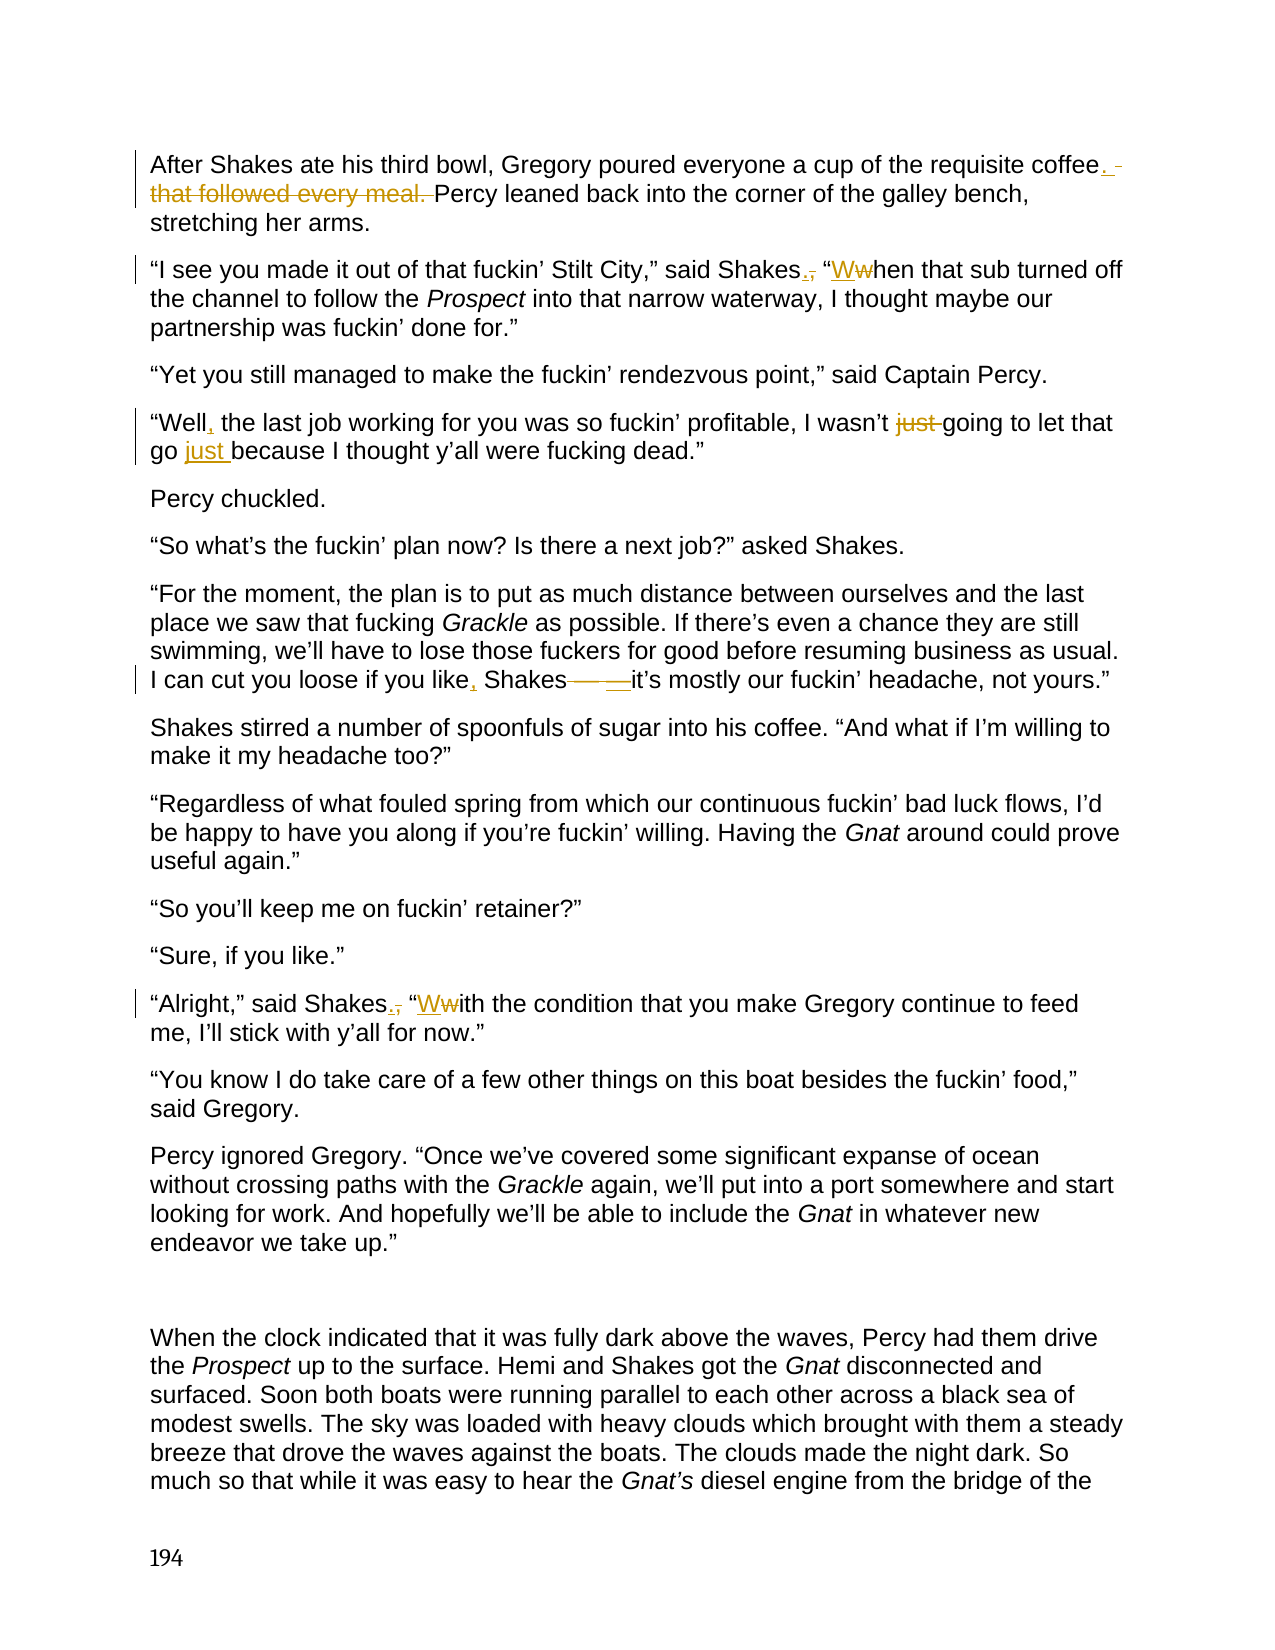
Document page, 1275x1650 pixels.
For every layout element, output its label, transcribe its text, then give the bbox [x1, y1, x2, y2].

text After Shakes ate his third bowl, Gregory poured everyone a cup of the requisite coffee. Percy leaned back into the corner of the galley bench, stretching her arms. [150, 150, 1125, 236]
text “So what’s the fuckin’ plan now? Is there a next job?” asked Shakes. [150, 531, 1125, 560]
text “Sure, if you like.” [150, 941, 1125, 970]
text Shakes stirred a number of spoonfuls of sugar into his coffee. “And what if I’m willing to make it my headache too?” [150, 712, 1125, 770]
text “So you’ll keep me on fuckin’ retainer?” [150, 894, 1125, 922]
text “For the moment, the plan is to put as much distance between ourselves and the last place we saw that fucking Grackle as possible. If there’s even a chance they are still swimming, we’ll have to lose those fuckers for good before resuming business as usual. I can cut you loose if you like, Shakes—it’s mostly our fuckin’ headache, not yours.” [150, 579, 1125, 694]
text “You know I do take care of a few other things on this boat besides the fuckin’ food,” said Gregory. [150, 1065, 1125, 1122]
text “Alright,” said Shakes. “With the condition that you make Gregory continue to feed me, I’ll stick with y’all for now.” [150, 989, 1125, 1046]
text “Yet you still managed to make the fuckin’ rendezvous point,” said Captain Percy. [150, 360, 1125, 389]
text Percy chuckled. [150, 484, 1125, 512]
text “Regardless of what fouled spring from which our continuous fuckin’ bad luck flows, I’d be happy to have you along if you’re fuckin’ willing. Having the Gnat around could prove useful again.” [150, 789, 1125, 875]
text Percy ignored Gregory. “Once we’ve covered some significant expanse of ocean without crossing paths with the Grackle again, we’ll put into a port somewhere and start looking for work. And hopefully we’ll be able to include the Gnat in whatever new endeavor we take up.” [150, 1141, 1125, 1256]
text “Well, the last job working for you was so fuckin’ profitable, I wasn’t going to let that go just because I thought y’all were fucking dead.” [150, 407, 1125, 465]
text When the clock indicated that it was fully dark above the waves, Percy had them drive the Prospect up to the surface. Hemi and Shakes got the Gnat disconnected and surfaced. Soon both boats were running parallel to each other across a black sea of modest swells. The sky was loaded with heavy clouds which brought with them a steady breeze that drove the waves against the boats. The clouds made the night dark. So much so that while it was easy to hear the Gnat’s diesel engine from the bridge of the [150, 1322, 1125, 1495]
text “I see you made it out of that fuckin’ Stilt City,” said Shakes. “When that sub turned off the channel to follow the Prospect into that narrow waterway, I thought maybe our partnership was fuckin’ done for.” [150, 255, 1125, 341]
